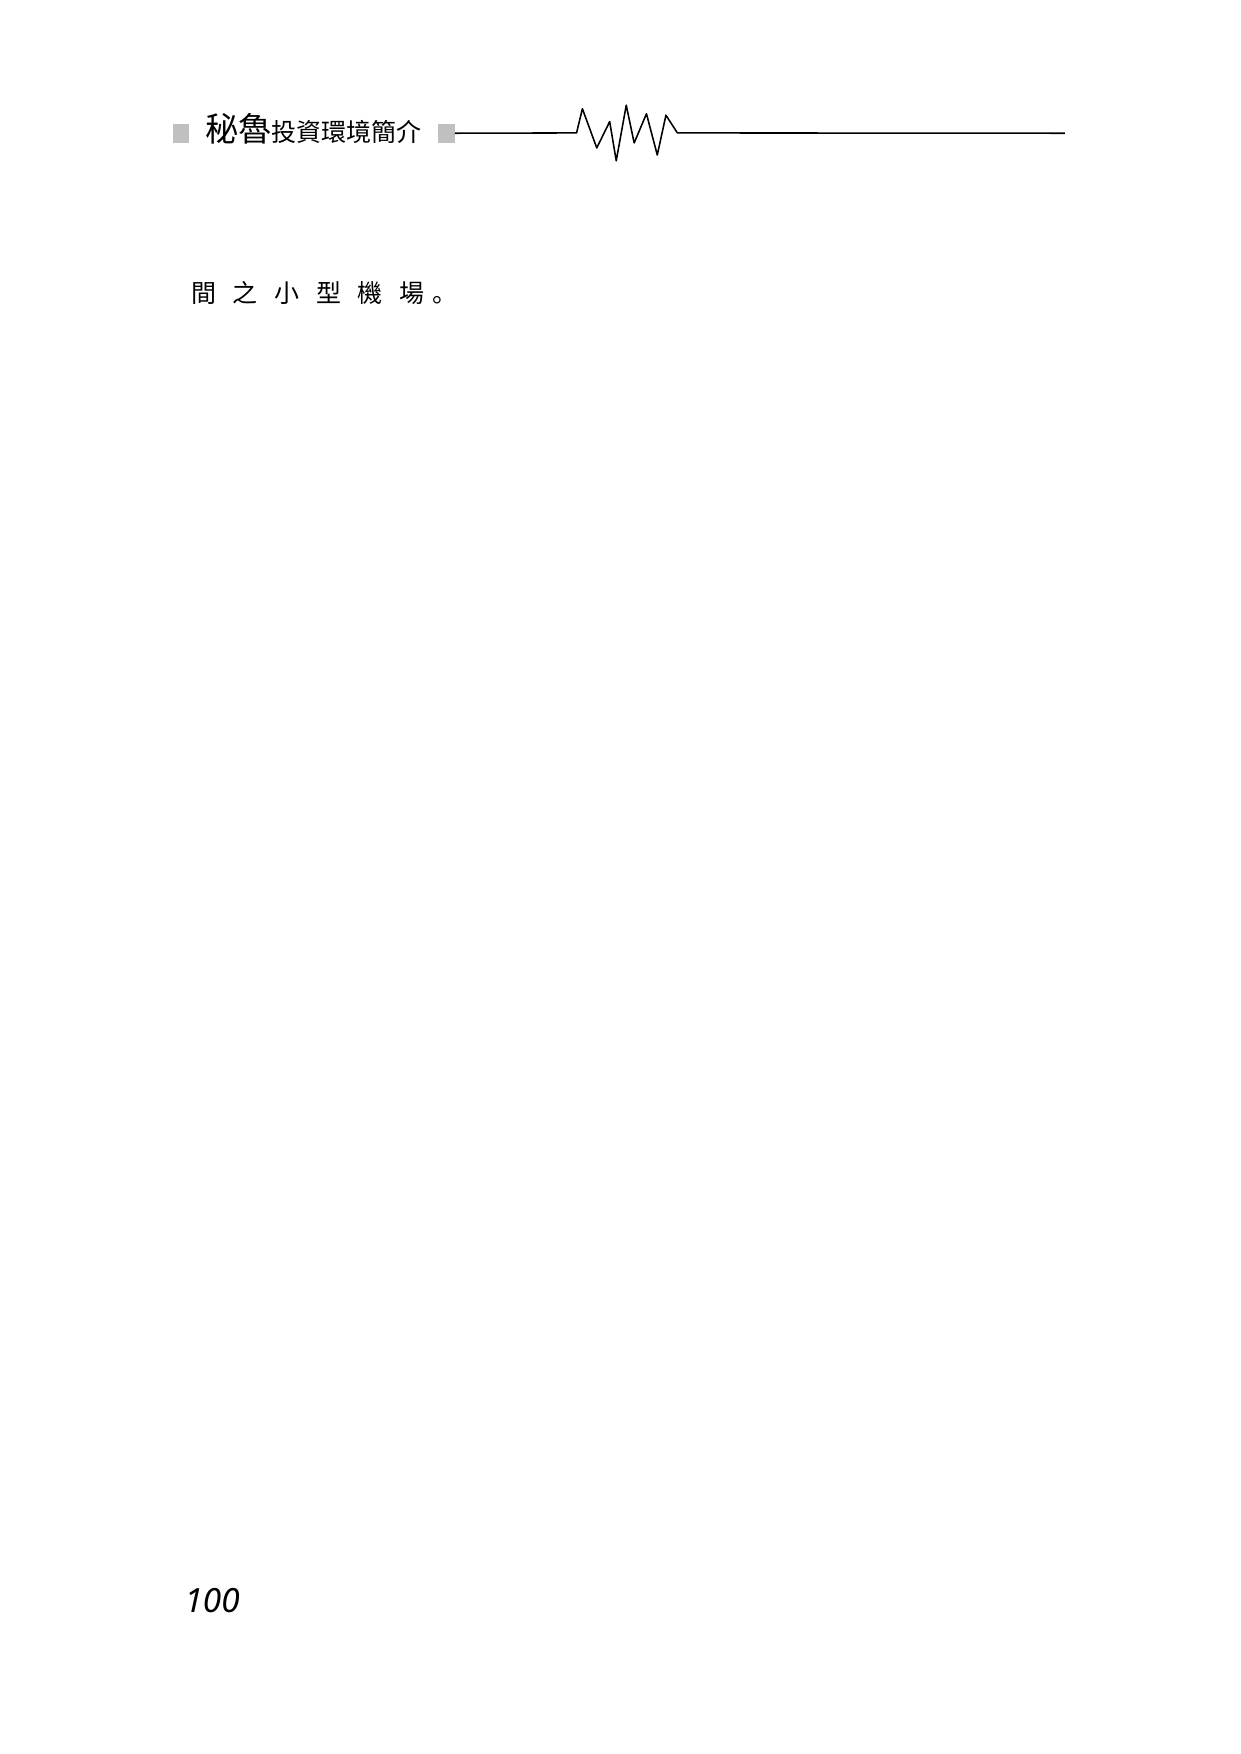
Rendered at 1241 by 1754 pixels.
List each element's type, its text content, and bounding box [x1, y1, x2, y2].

text 間之小型機場。 [183, 250, 1058, 313]
